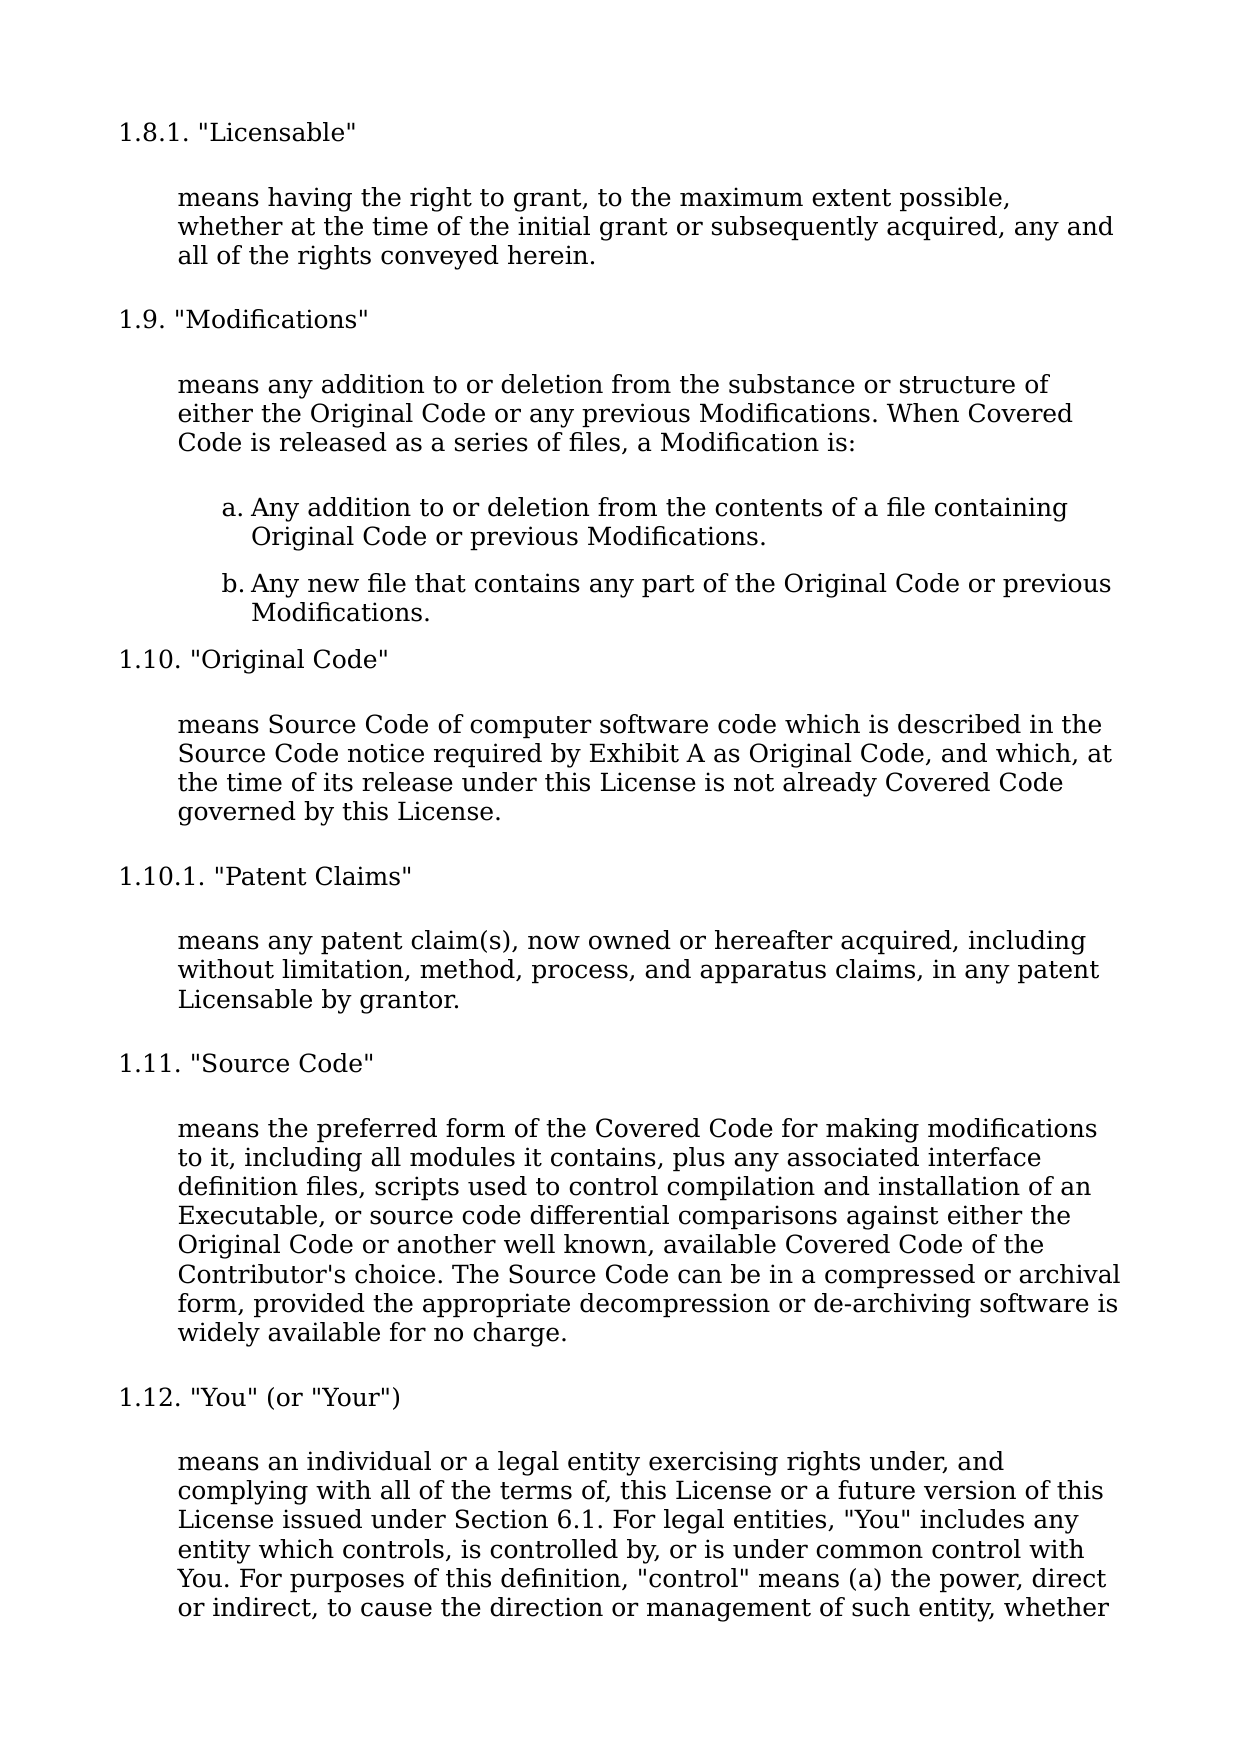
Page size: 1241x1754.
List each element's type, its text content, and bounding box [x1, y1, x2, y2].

list means Source Code of computer software code which is described in the Source Code notice required by Exhibit A as Original Code, and which, at the time of its release under this License is not already Covered Code governed by this License. [177, 710, 1122, 826]
list means the preferred form of the Covered Code for making modifications to it, including all modules it contains, plus any associated interface definition files, scripts used to control compilation and installation of an Executable, or source code differential comparisons against either the Original Code or another well known, available Covered Code of the Contributor's choice. The Source Code can be in a compressed or archival form, provided the appropriate decompression or de-archiving software is widely available for no charge. [177, 1114, 1122, 1347]
list means an individual or a legal entity exercising rights under, and complying with all of the terms of, this License or a future version of this License issued under Section 6.1. For legal entities, "You" includes any entity which controls, is controlled by, or is under common control with You. For purposes of this definition, "control" means (a) the power, direct or indirect, to cause the direction or management of such entity, whether [177, 1447, 1122, 1622]
list Any new file that contains any part of the Original Code or previous Modifications. [221, 569, 1122, 627]
subtitle 1.10.1. "Patent Claims" [118, 862, 1122, 891]
subtitle 1.11. "Source Code" [118, 1049, 1122, 1078]
list means any addition to or deletion from the substance or structure of either the Original Code or any previous Modifications. When Covered Code is released as a series of files, a Modification is: [177, 370, 1122, 458]
subtitle 1.10. "Original Code" [118, 645, 1122, 674]
list means any patent claim(s), now owned or hereafter acquired, including without limitation, method, process, and apparatus claims, in any patent Licensable by grantor. [177, 926, 1122, 1014]
subtitle 1.12. "You" (or "Your") [118, 1383, 1122, 1412]
list Any addition to or deletion from the contents of a file containing Original Code or previous Modifications. [221, 493, 1122, 551]
list means having the right to grant, to the maximum extent possible, whether at the time of the initial grant or subsequently acquired, any and all of the rights conveyed herein. [177, 183, 1122, 270]
subtitle 1.8.1. "Licensable" [118, 118, 1122, 147]
subtitle 1.9. "Modifications" [118, 306, 1122, 335]
